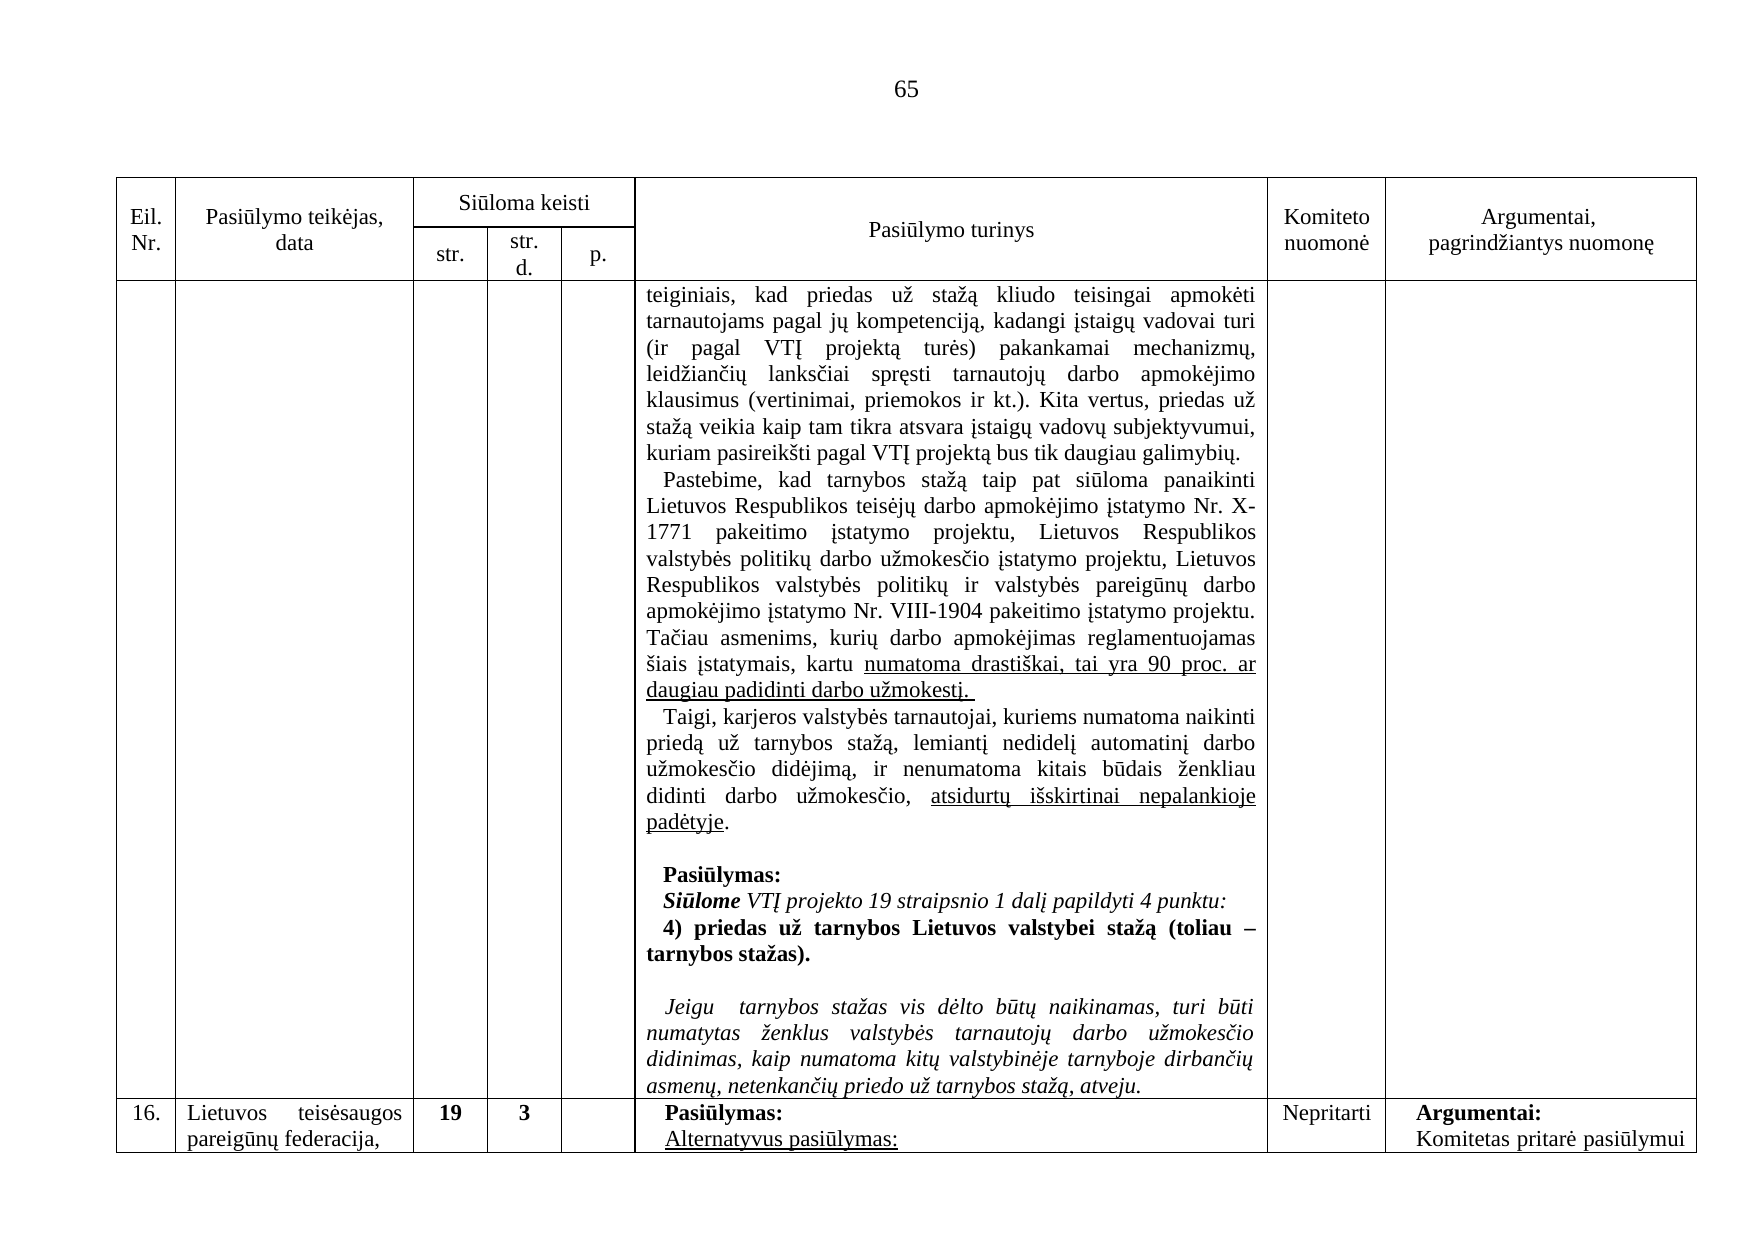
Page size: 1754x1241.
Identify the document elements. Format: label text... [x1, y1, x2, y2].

table_cell Lietuvos teisėsaugos pareigūnų federacija, [176, 1099, 413, 1152]
table_cell [562, 1099, 634, 1152]
table_header Siūloma keisti [414, 178, 634, 226]
table_cell 3 [488, 1099, 561, 1152]
table_cell 16. [117, 1099, 175, 1152]
table_header Komiteto nuomonė [1268, 178, 1385, 280]
table_header Pasiūlymo teikėjas, data [176, 178, 413, 280]
table_cell str. [414, 228, 487, 280]
table_header Eil. Nr. [117, 178, 175, 280]
table_cell [1386, 281, 1696, 1098]
table_header Pasiūlymo turinys [636, 178, 1267, 280]
table_cell [176, 281, 413, 1098]
table_cell Nepritarti [1268, 1099, 1385, 1152]
table_cell [488, 281, 561, 1098]
table_cell [117, 281, 175, 1098]
table_cell p. [562, 228, 634, 280]
table_cell 19 [414, 1099, 487, 1152]
table_header Argumentai, pagrindžiantys nuomonę [1386, 178, 1696, 280]
table_cell [562, 281, 634, 1098]
table_cell Argumentai: Komitetas pritarė pasiūlymui [1386, 1099, 1696, 1152]
table_cell [1268, 281, 1385, 1098]
table_cell teiginiais, kad priedas už stažą kliudo teisingai apmokėti tarnautojams pagal jų kompetenciją, kadangi įstaigų vadovai turi (ir pagal VTĮ projektą turės) pakankamai mechanizmų, leidžiančių lanksčiai spręsti tarnautojų darbo apmokėjimo klausimus (vertinimai, priemokos ir kt.). Kita vertus, priedas už stažą veikia kaip tam tikra atsvara įstaigų vadovų subjektyvumui, kuriam pasireikšti pagal VTĮ projektą bus tik daugiau galimybių. Pastebime, kad tarnybos stažą taip pat siūloma panaikinti Lietuvos Respublikos teisėjų darbo apmokėjimo įstatymo Nr. X-1771 pakeitimo įstatymo projektu, Lietuvos Respublikos valstybės politikų darbo užmokesčio įstatymo projektu, Lietuvos Respublikos valstybės politikų ir valstybės pareigūnų darbo apmokėjimo įstatymo Nr. VIII-1904 pakeitimo įstatymo projektu. Tačiau asmenims, kurių darbo apmokėjimas reglamentuojamas šiais įstatymais, kartu numatoma drastiškai, tai yra 90 proc. ar daugiau padidinti darbo užmokestį. Taigi, karjeros valstybės tarnautojai, kuriems numatoma naikinti priedą už tarnybos stažą, lemiantį nedidelį automatinį darbo užmokesčio didėjimą, ir nenumatoma kitais būdais ženkliau didinti darbo užmokesčio, atsidurtų išskirtinai nepalankioje padėtyje. Pasiūlymas: Siūlome VTĮ projekto 19 straipsnio 1 dalį papildyti 4 punktu: 4) priedas už tarnybos Lietuvos valstybei stažą (toliau – tarnybos stažas). Jeigu tarnybos stažas vis dėlto būtų naikinamas, turi būti numatytas ženklus valstybės tarnautojų darbo užmokesčio didinimas, kaip numatoma kitų valstybinėje tarnyboje dirbančių asmenų, netenkančių priedo už tarnybos stažą, atveju. [636, 281, 1267, 1098]
table_cell str. d. [488, 228, 561, 280]
table_cell Pasiūlymas: Alternatyvus pasiūlymas: [636, 1099, 1267, 1152]
table_cell [414, 281, 487, 1098]
